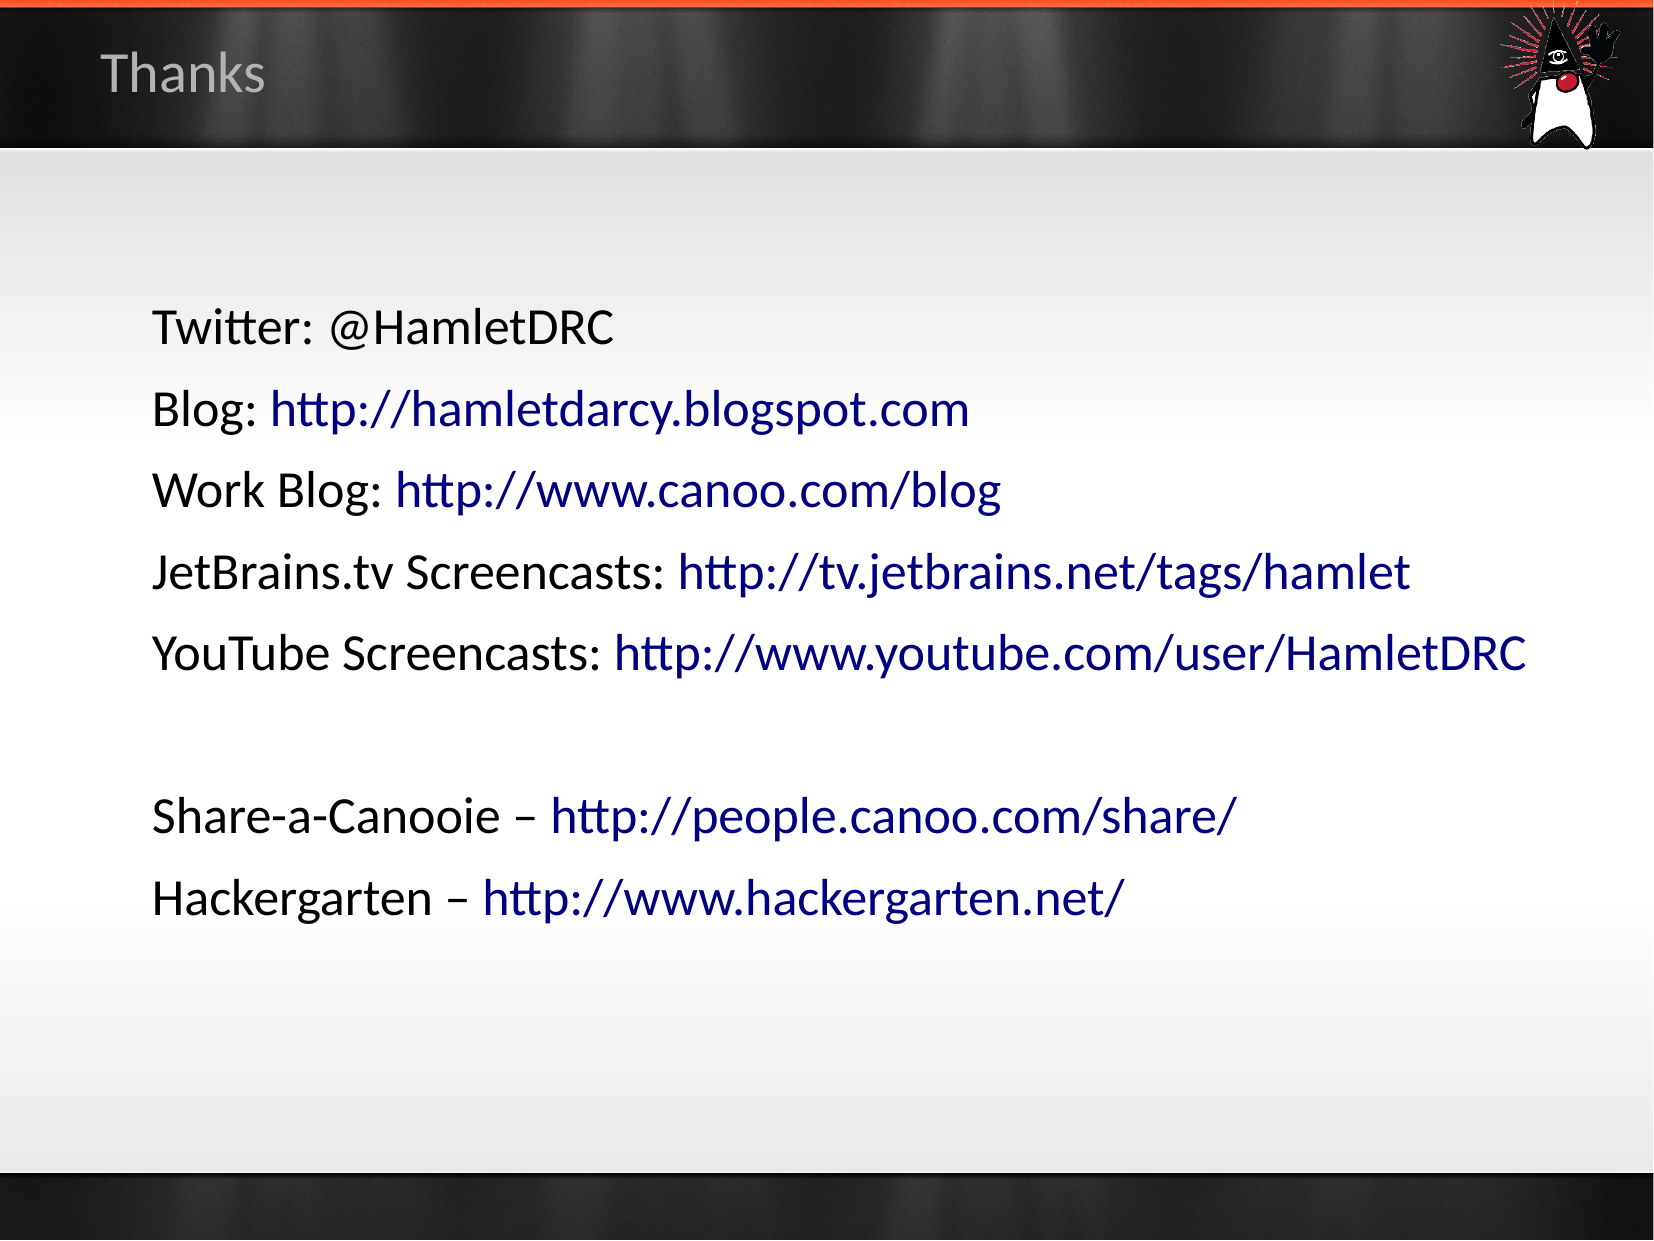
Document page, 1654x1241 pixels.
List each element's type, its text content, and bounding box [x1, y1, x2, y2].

list Twitter: @HamletDRC Blog: http://hamletdarcy.blogspot.com Work Blog: http://www.canoo.com/blog JetBrains.tv Screencasts: http://tv.jetbrains.net/tags/hamlet YouTube Screencasts: http://www.youtube.com/user/HamletDRC Share-a-Canooie – http://people.canoo.com/share/ Hackergarten – http://www.hackergarten.net/ [80, 305, 1570, 1125]
title Thanks [100, 6, 1589, 151]
picture [0, 0, 1654, 1240]
